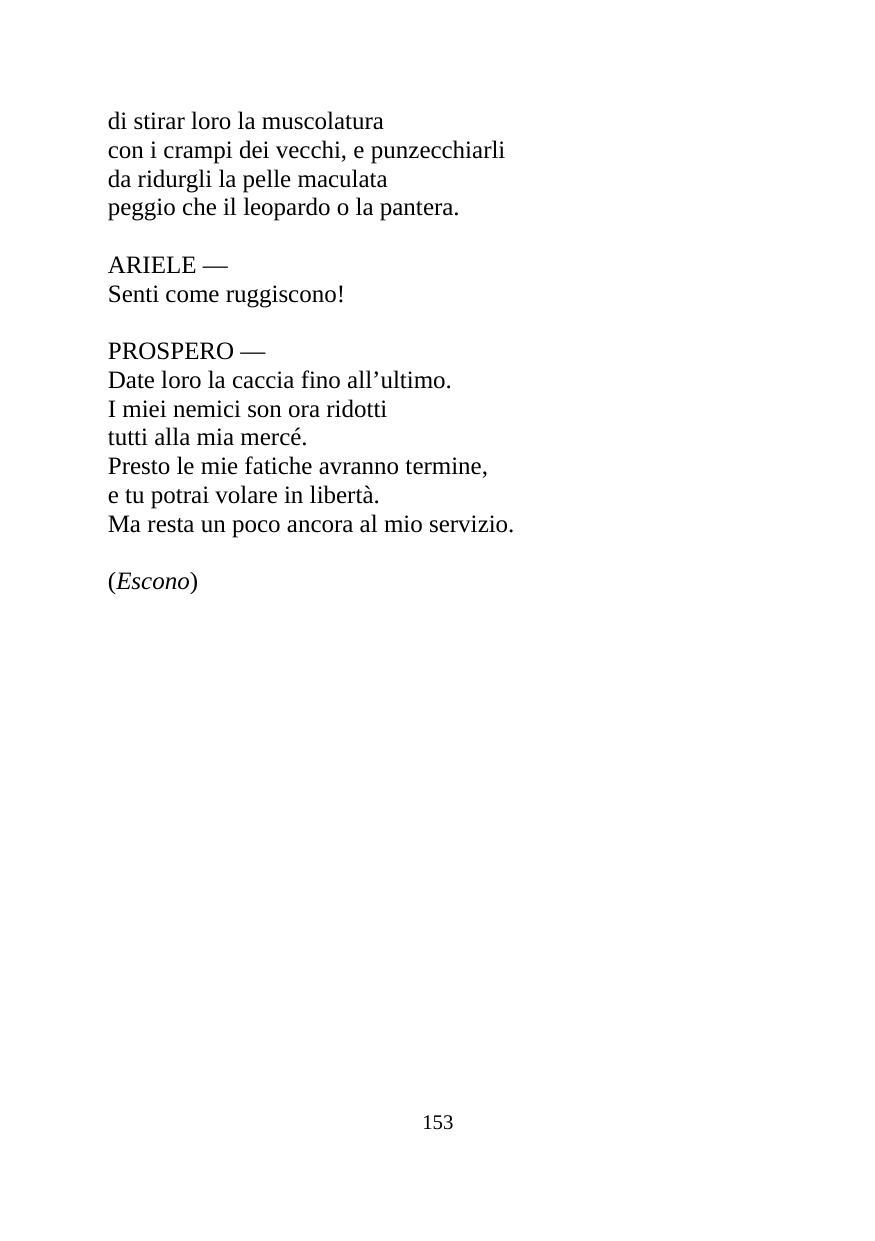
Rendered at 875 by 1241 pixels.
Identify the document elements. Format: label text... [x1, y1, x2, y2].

text Presto le mie fatiche avranno termine, [108, 451, 768, 480]
text Senti come ruggiscono! [108, 279, 768, 307]
text I miei nemici son ora ridotti [108, 394, 768, 422]
text di stirar loro la muscolatura [108, 106, 768, 135]
text da ridurgli la pelle maculata [108, 164, 768, 192]
text PROSPERO — [108, 336, 768, 365]
text ARIELE — [108, 250, 768, 279]
text Date loro la caccia fino all’ultimo. [108, 365, 768, 394]
text peggio che il leopardo o la pantera. [108, 192, 768, 221]
text con i crampi dei vecchi, e punzecchiarli [108, 135, 768, 164]
text e tu potrai volare in libertà. [108, 480, 768, 509]
text tutti alla mia mercé. [108, 422, 768, 451]
text Ma resta un poco ancora al mio servizio. [108, 509, 768, 537]
text (Escono) [108, 566, 768, 595]
